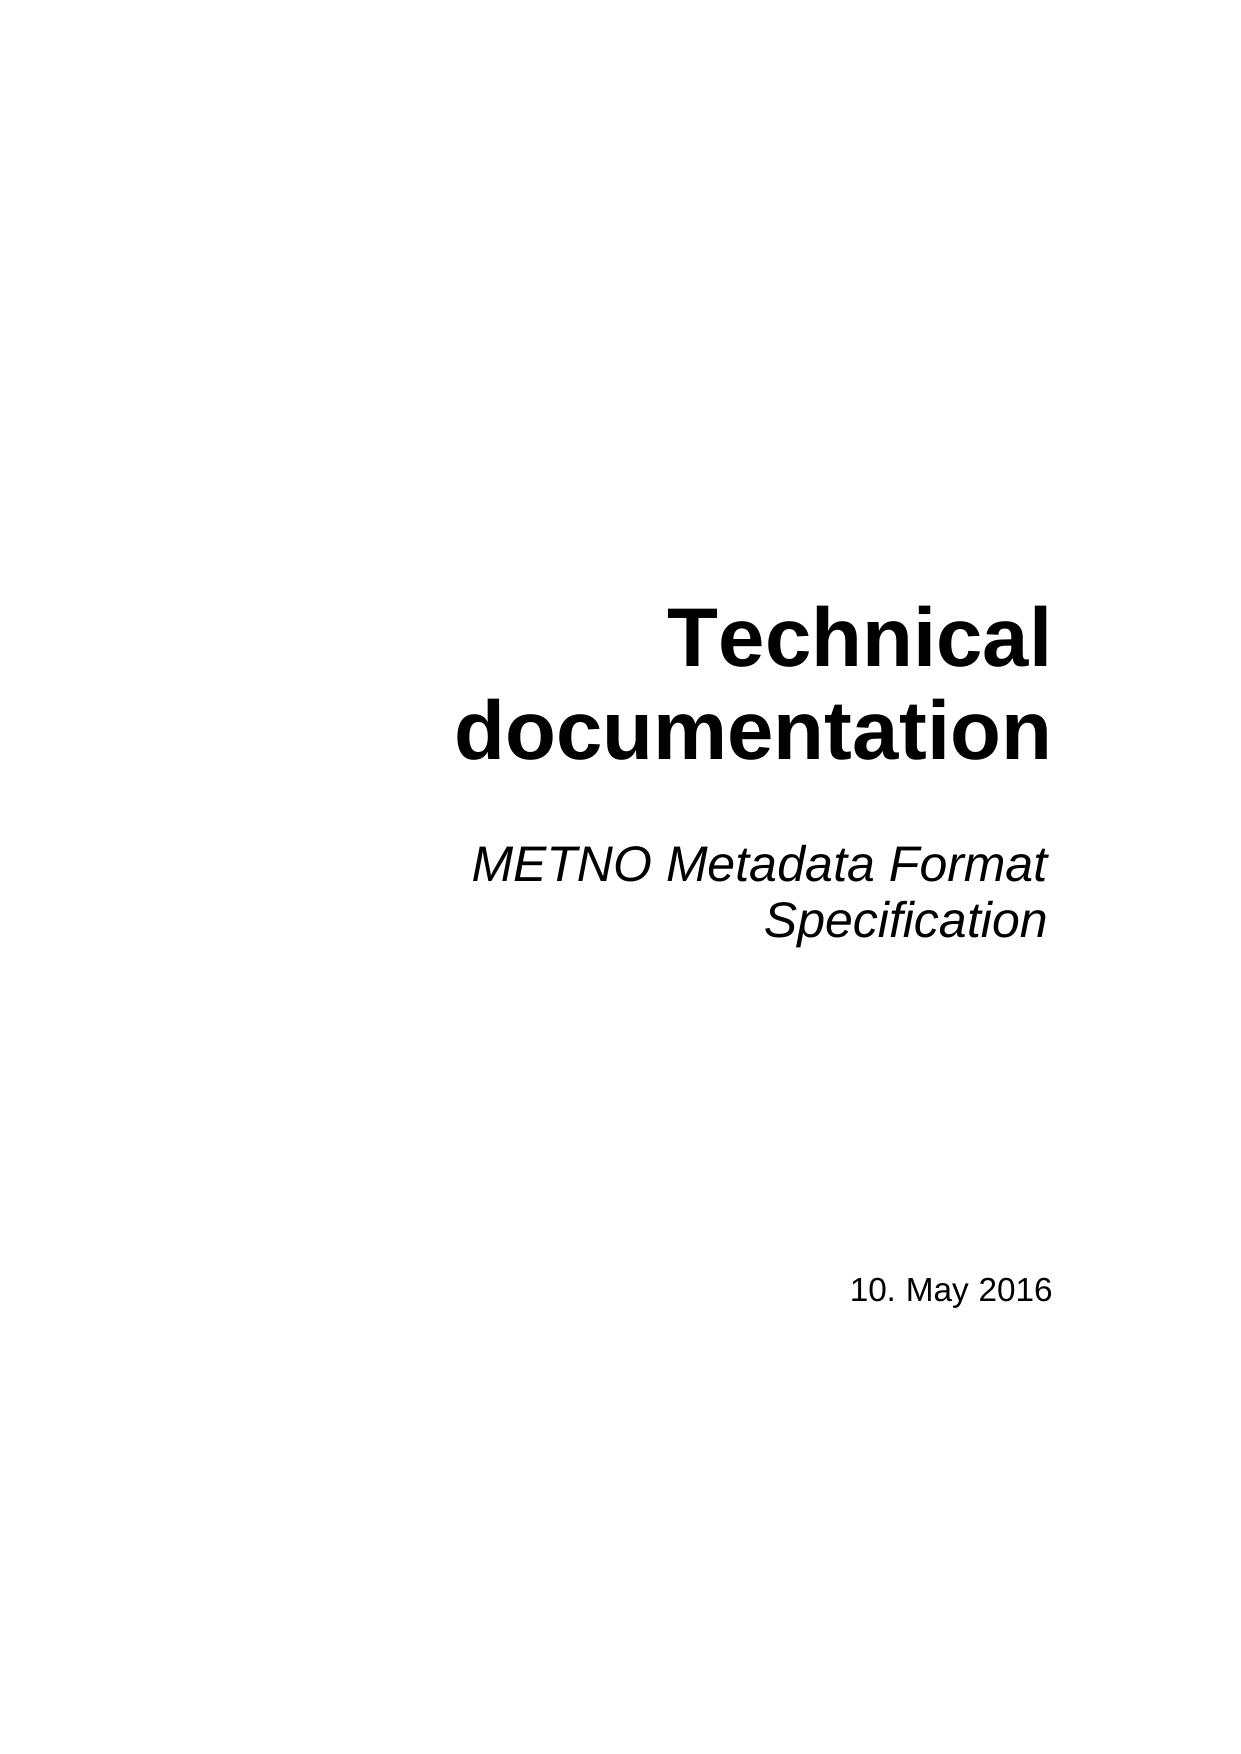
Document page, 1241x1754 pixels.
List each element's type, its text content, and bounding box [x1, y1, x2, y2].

title Technical documentation [188, 591, 1052, 777]
text 10. May 2016 [188, 1271, 1052, 1308]
subtitle METNO Metadata Format Specification [276, 836, 1052, 948]
